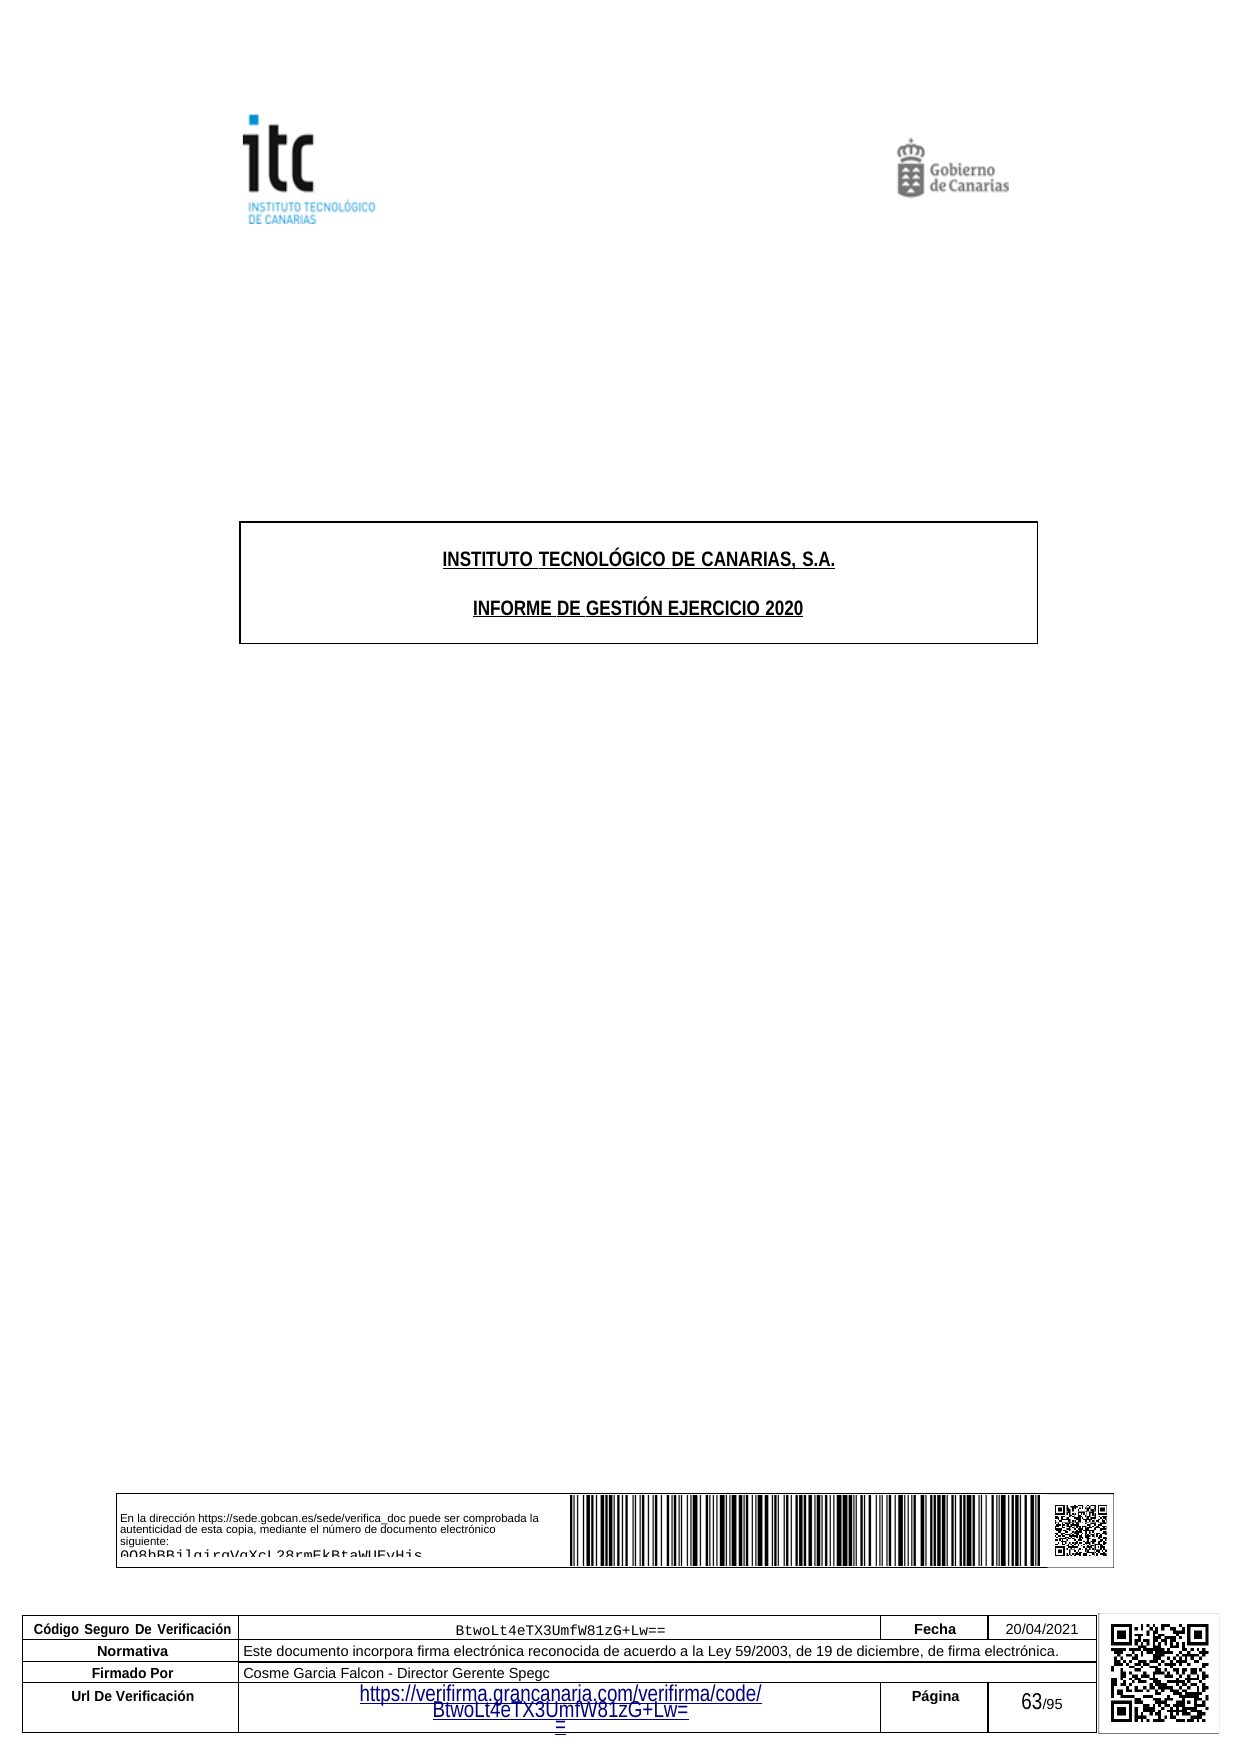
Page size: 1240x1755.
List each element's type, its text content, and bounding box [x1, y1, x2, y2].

text INSTITUTO TECNOLÓGICO DE CANARIAS, S.A. INFORME DE GESTIÓN EJERCICIO 2020 [442, 547, 836, 619]
